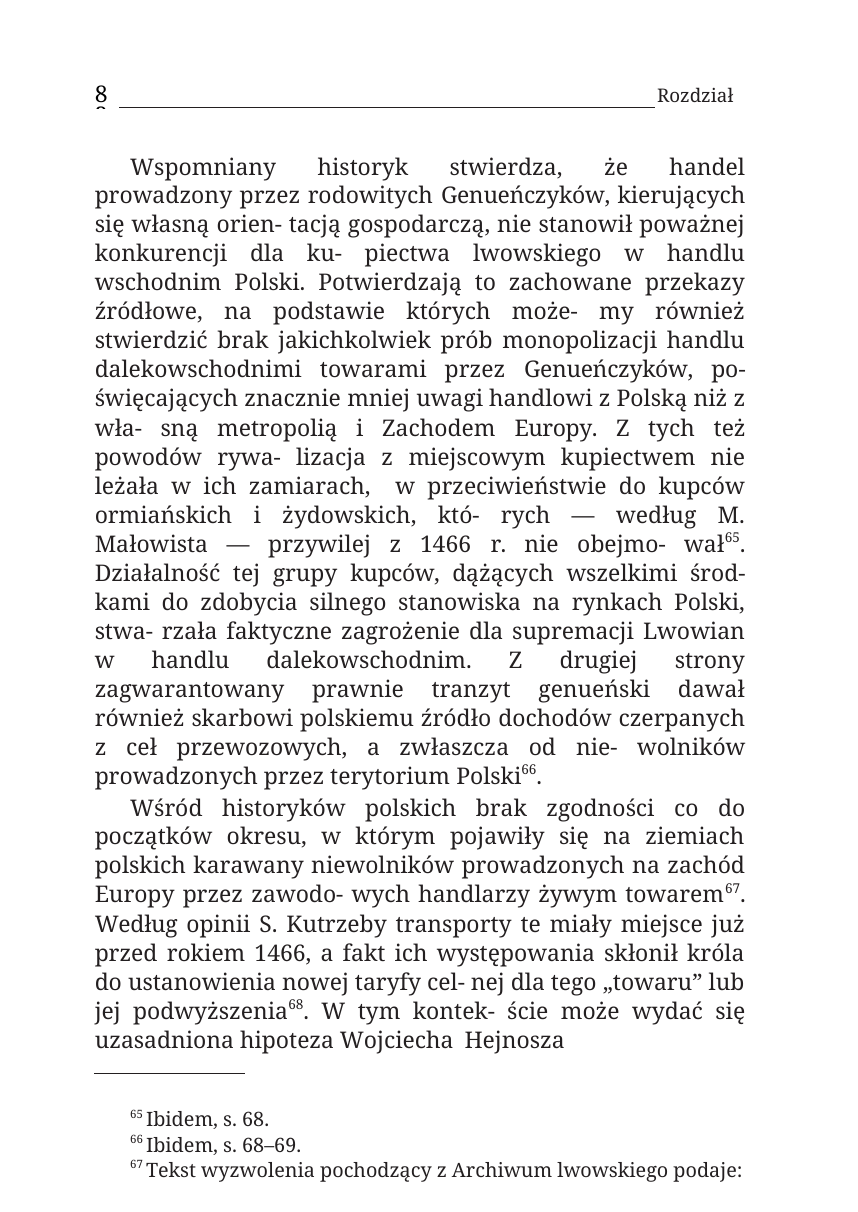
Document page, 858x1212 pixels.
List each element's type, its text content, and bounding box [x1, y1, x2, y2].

text 65 Ibidem, s. 68. [130, 1106, 774, 1132]
text Wspomniany historyk stwierdza, że handel prowadzony przez rodowitych Genueńczyków, kierujących się własną orien- tacją gospodarczą, nie stanowił poważnej konkurencji dla ku- piectwa lwowskiego w handlu wschodnim Polski. Potwierdzają to zachowane przekazy źródłowe, na podstawie których może- my również stwierdzić brak jakichkolwiek prób monopolizacji handlu dalekowschodnimi towarami przez Genueńczyków, po- święcających znacznie mniej uwagi handlowi z Polską niż z wła- sną metropolią i Zachodem Europy. Z tych też powodów rywa- lizacja z miejscowym kupiectwem nie leżała w ich zamiarach, w przeciwieństwie do kupców ormiańskich i żydowskich, któ- rych — według M. Małowista — przywilej z 1466 r. nie obejmo- wał65. Działalność tej grupy kupców, dążących wszelkimi środ- kami do zdobycia silnego stanowiska na rynkach Polski, stwa- rzała faktyczne zagrożenie dla supremacji Lwowian w handlu dalekowschodnim. Z drugiej strony zagwarantowany prawnie tranzyt genueński dawał również skarbowi polskiemu źródło dochodów czerpanych z ceł przewozowych, a zwłaszcza od nie- wolników prowadzonych przez terytorium Polski66. [94, 152, 745, 791]
text Wśród historyków polskich brak zgodności co do początków okresu, w którym pojawiły się na ziemiach polskich karawany niewolników prowadzonych na zachód Europy przez zawodo- wych handlarzy żywym towarem67. Według opinii S. Kutrzeby transporty te miały miejsce już przed rokiem 1466, a fakt ich występowania skłonił króla do ustanowienia nowej taryfy cel- nej dla tego „towaru” lub jej podwyższenia68. W tym kontek- ście może wydać się uzasadniona hipoteza Wojciecha Hejnosza [94, 793, 745, 1055]
text 67 Tekst wyzwolenia pochodzący z Archiwum lwowskiego podaje: [130, 1157, 774, 1182]
text 66 Ibidem, s. 68–69. [130, 1132, 774, 1157]
